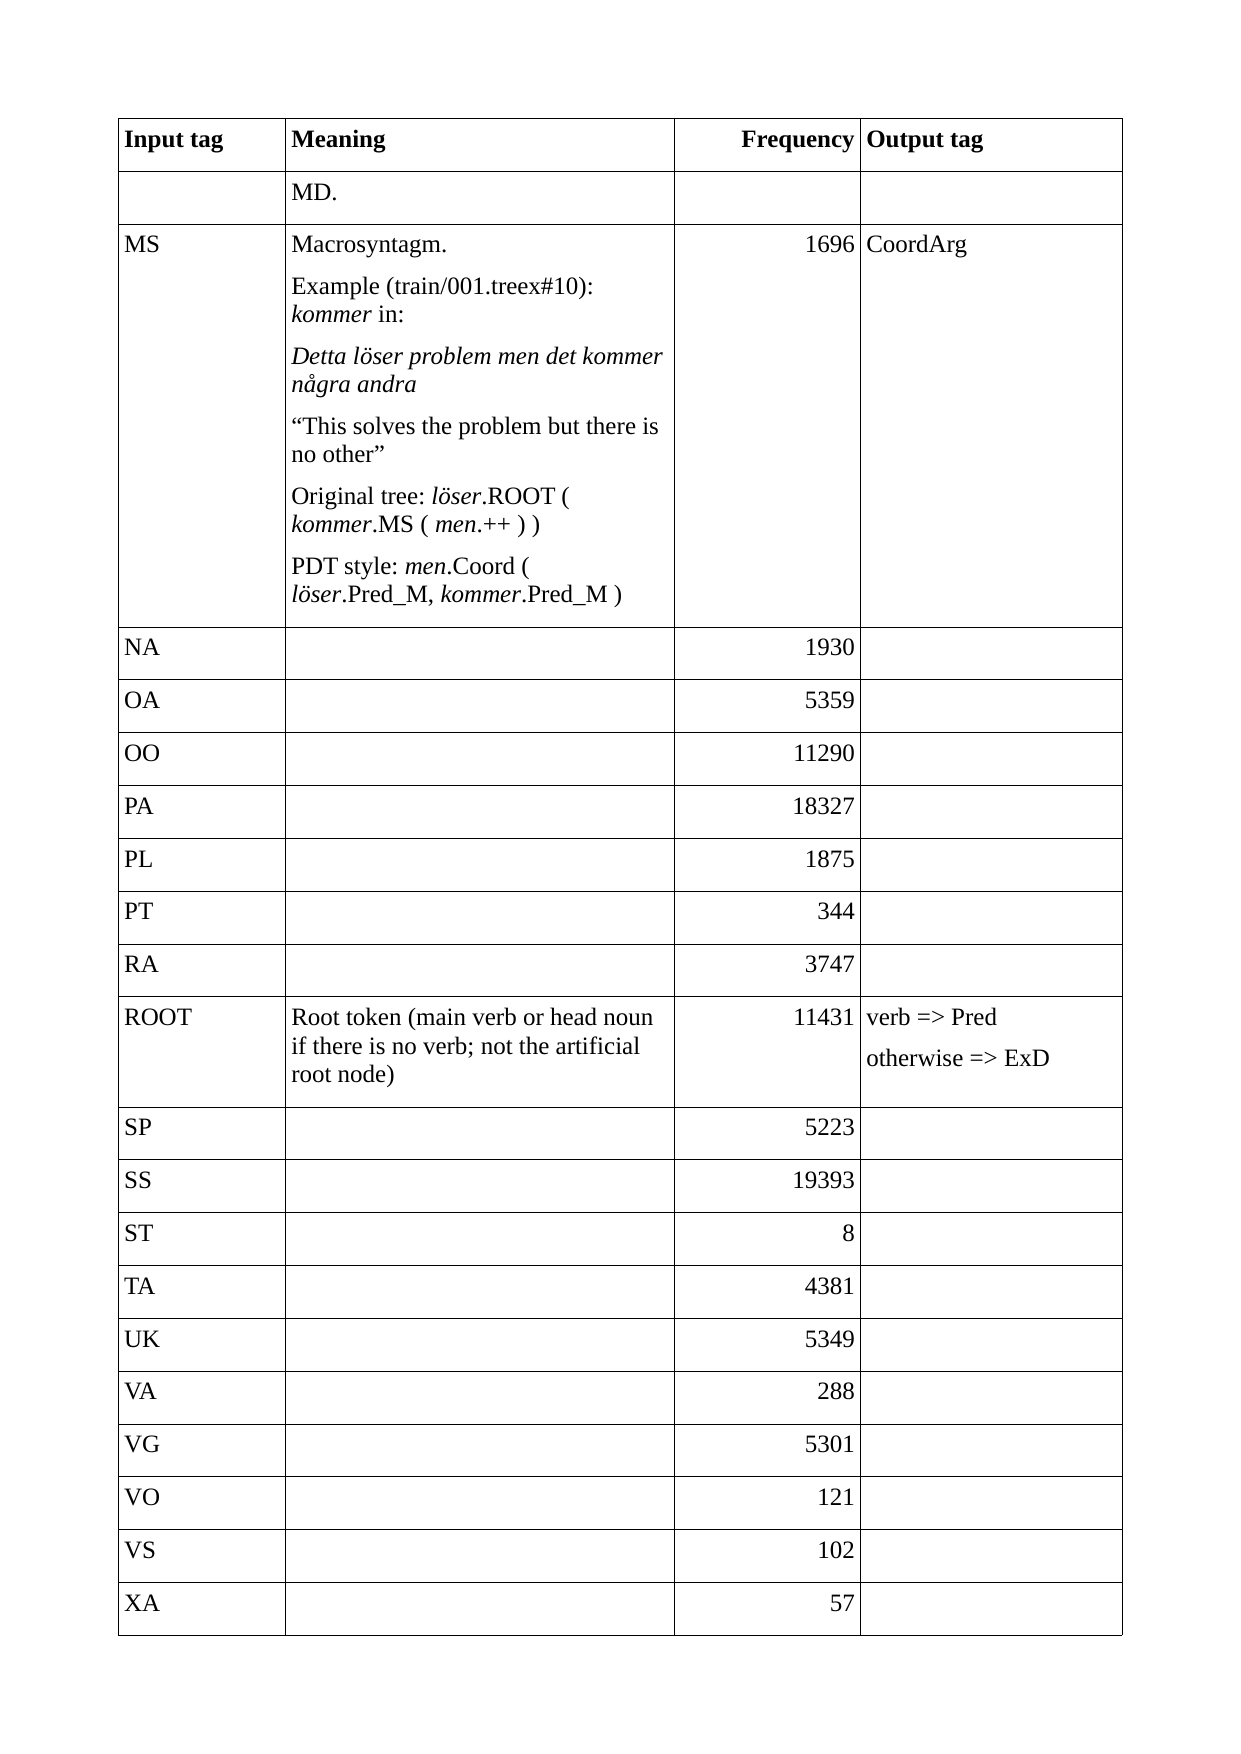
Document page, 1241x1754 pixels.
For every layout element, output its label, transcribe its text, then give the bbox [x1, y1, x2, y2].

table_cell TA [119, 1266, 285, 1318]
table_header Frequency [675, 119, 860, 171]
table_cell [286, 733, 674, 785]
table_cell [286, 1266, 674, 1318]
table_cell 1875 [675, 839, 860, 891]
table_cell 11290 [675, 733, 860, 785]
table_cell VA [119, 1372, 285, 1423]
table_cell [286, 1477, 674, 1529]
table_header Input tag [119, 119, 285, 171]
table_cell [861, 945, 1122, 996]
table_cell [861, 733, 1122, 785]
table_cell [675, 172, 860, 224]
table_cell 344 [675, 892, 860, 943]
table_cell [861, 786, 1122, 838]
table_cell 57 [675, 1583, 860, 1635]
table_cell [286, 945, 674, 996]
table_cell 121 [675, 1477, 860, 1529]
table_cell 5301 [675, 1425, 860, 1476]
table_cell UK [119, 1319, 285, 1371]
table_cell [861, 172, 1122, 224]
table_cell [286, 892, 674, 943]
table_cell PT [119, 892, 285, 943]
table_cell [286, 1425, 674, 1476]
table_cell [286, 839, 674, 891]
table_cell 11431 [675, 997, 860, 1107]
table_cell [861, 1319, 1122, 1371]
table_cell [861, 628, 1122, 679]
table_cell verb => Pred otherwise => ExD [861, 997, 1122, 1107]
table_cell 18327 [675, 786, 860, 838]
table_cell [861, 680, 1122, 732]
table_cell [861, 1108, 1122, 1159]
table_header Output tag [861, 119, 1122, 171]
table_cell XA [119, 1583, 285, 1635]
table_cell 1930 [675, 628, 860, 679]
table_cell Root token (main verb or head noun if there is no verb; not the artificial root node) [286, 997, 674, 1107]
table_cell [286, 628, 674, 679]
table_cell 3747 [675, 945, 860, 996]
table_cell OA [119, 680, 285, 732]
table_cell [861, 1372, 1122, 1423]
table_cell [286, 1319, 674, 1371]
table_cell [861, 892, 1122, 943]
table_cell [861, 1477, 1122, 1529]
table_cell CoordArg [861, 225, 1122, 627]
table_cell SS [119, 1160, 285, 1212]
table_cell 5359 [675, 680, 860, 732]
table_cell 1696 [675, 225, 860, 627]
table_cell VS [119, 1530, 285, 1582]
table_header Meaning [286, 119, 674, 171]
table_cell [861, 1160, 1122, 1212]
table_cell SP [119, 1108, 285, 1159]
table_cell PL [119, 839, 285, 891]
table_cell PA [119, 786, 285, 838]
table_cell VO [119, 1477, 285, 1529]
table_cell [861, 1583, 1122, 1635]
table_cell ST [119, 1213, 285, 1265]
table_cell [286, 1530, 674, 1582]
table_cell 8 [675, 1213, 860, 1265]
table_cell [861, 1266, 1122, 1318]
table_cell [286, 786, 674, 838]
table_cell 4381 [675, 1266, 860, 1318]
table_cell [861, 839, 1122, 891]
table_cell [119, 172, 285, 224]
table_cell 19393 [675, 1160, 860, 1212]
table_cell [861, 1530, 1122, 1582]
table_cell 5223 [675, 1108, 860, 1159]
table_cell 5349 [675, 1319, 860, 1371]
table_cell RA [119, 945, 285, 996]
table_cell [286, 1213, 674, 1265]
table_cell NA [119, 628, 285, 679]
table_cell 288 [675, 1372, 860, 1423]
table_cell MS [119, 225, 285, 627]
table_cell [286, 1160, 674, 1212]
table_cell OO [119, 733, 285, 785]
table_cell VG [119, 1425, 285, 1476]
table_cell ROOT [119, 997, 285, 1107]
table_cell Macrosyntagm. Example (train/001.treex#10): kommer in: Detta löser problem men det kommer några andra “This solves the problem but there is no other” Original tree: löser.ROOT ( kommer.MS ( men.++ ) ) PDT style: men.Coord ( löser.Pred_M, kommer.Pred_M ) [286, 225, 674, 627]
table_cell [286, 680, 674, 732]
table_cell [861, 1213, 1122, 1265]
table_cell 102 [675, 1530, 860, 1582]
table_cell [286, 1583, 674, 1635]
table_cell [286, 1372, 674, 1423]
table_cell [861, 1425, 1122, 1476]
table_cell [286, 1108, 674, 1159]
table_cell MD. [286, 172, 674, 224]
